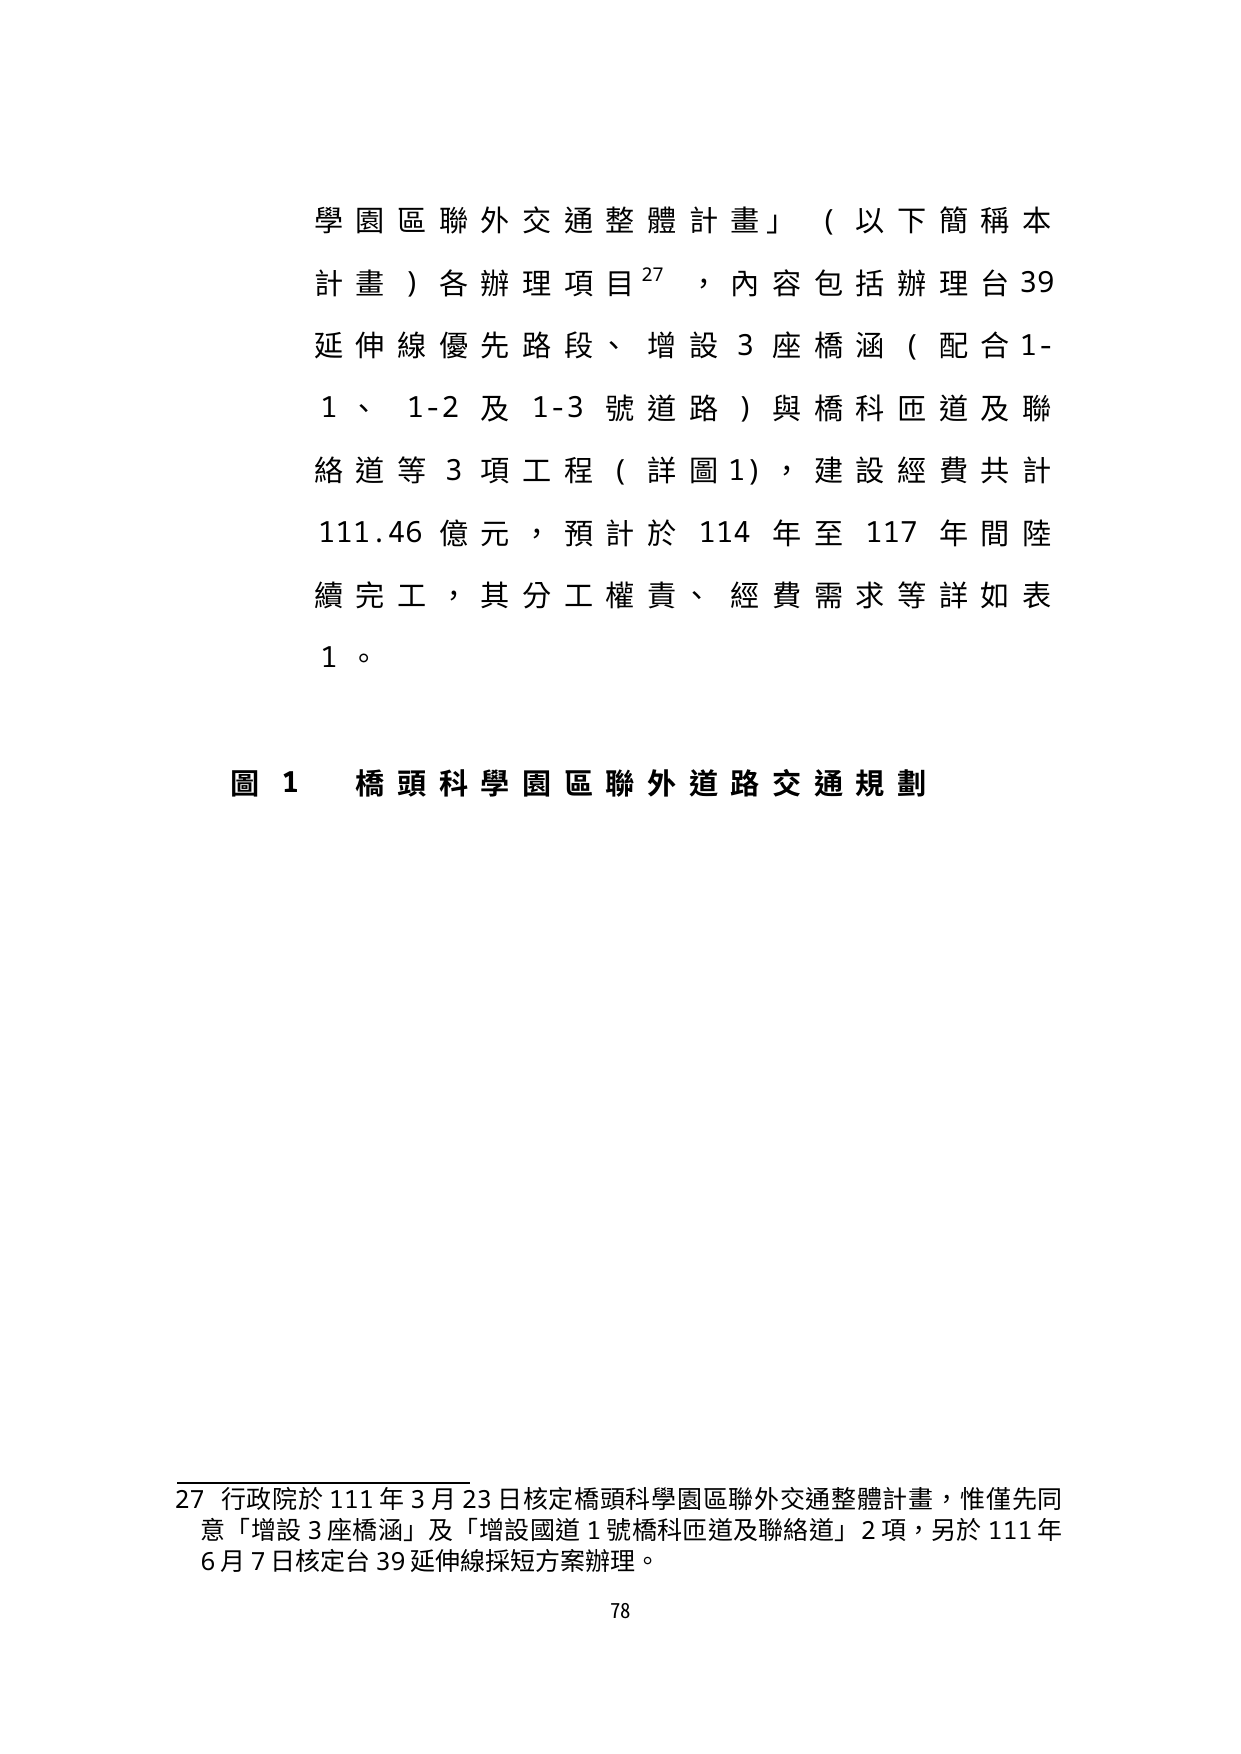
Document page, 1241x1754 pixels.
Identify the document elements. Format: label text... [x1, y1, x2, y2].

text 圖1 橋頭科學園區聯外道路交通規劃 [197, 740, 1058, 802]
text 學園區聯外交通整體計畫」(以下簡稱本計畫)各辦理項目，內容包括辦理台39延伸線優先路段、增設3座橋涵(配合1-1、1-2及1-3號道路)與橋科匝道及聯絡道等3項工程(詳圖1)，建設經費共計111.46億元，預計於114年至117年間陸續完工，其分工權責、經費需求等詳如表1。 [271, 177, 1058, 677]
text 行政院於111年3月23日核定橋頭科學園區聯外交通整體計畫，惟僅先同意「增設3座橋涵」及「增設國道1號橋科匝道及聯絡道」2項，另於111年6月7日核定台39延伸線採短方案辦理。 [174, 1483, 1063, 1577]
